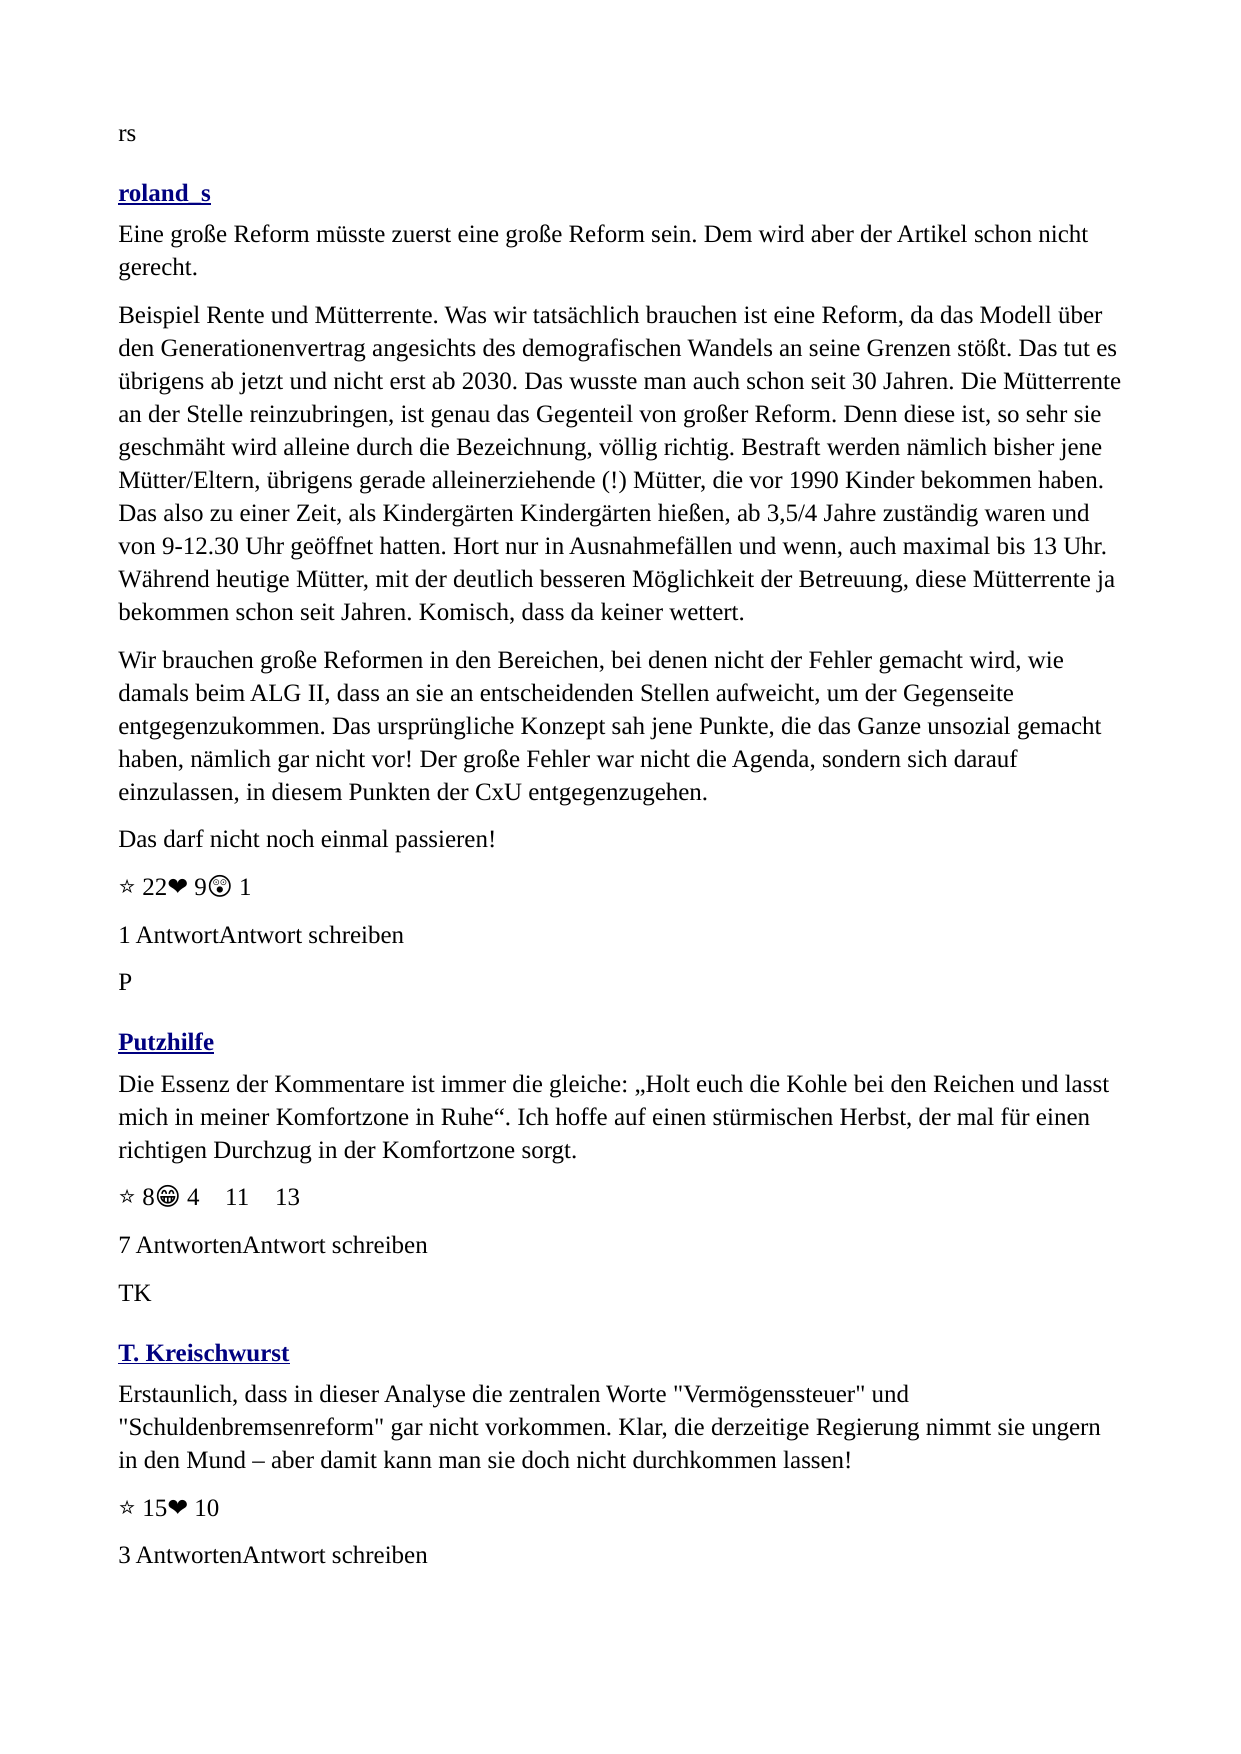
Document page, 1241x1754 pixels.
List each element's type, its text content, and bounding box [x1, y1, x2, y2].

text rs [118, 118, 1122, 147]
text TK [118, 1278, 1122, 1306]
subtitle roland_s [118, 178, 1122, 207]
text Eine große Reform müsste zuerst eine große Reform sein. Dem wird aber der Artikel schon nicht gerecht. [118, 219, 1122, 281]
text 1 AntwortAntwort schreiben [118, 920, 1122, 948]
subtitle T. Kreischwurst [118, 1338, 1122, 1366]
text Die Essenz der Kommentare ist immer die gleiche: „Holt euch die Kohle bei den Reichen und lasst mich in meiner Komfortzone in Ruhe“. Ich hoffe auf einen stürmischen Herbst, der mal für einen richtigen Durchzug in der Komfortzone sorgt. [118, 1069, 1122, 1163]
text 3 AntwortenAntwort schreiben [118, 1540, 1122, 1569]
text P [118, 967, 1122, 996]
text Das darf nicht noch einmal passieren! [118, 824, 1122, 853]
text Erstaunlich, dass in dieser Analyse die zentralen Worte "Vermögenssteuer" und "Schuldenbremsenreform" gar nicht vorkommen. Klar, die derzeitige Regierung nimmt sie ungern in den Mund – aber damit kann man sie doch nicht durchkommen lassen! [118, 1379, 1122, 1474]
text Wir brauchen große Reformen in den Bereichen, bei denen nicht der Fehler gemacht wird, wie damals beim ALG II, dass an sie an entscheidenden Stellen aufweicht, um der Gegenseite entgegenzukommen. Das ursprüngliche Konzept sah jene Punkte, die das Ganze unsozial gemacht haben, nämlich gar nicht vor! Der große Fehler war nicht die Agenda, sondern sich darauf einzulassen, in diesem Punkten der CxU entgegenzugehen. [118, 645, 1122, 806]
text 7 AntwortenAntwort schreiben [118, 1230, 1122, 1259]
text ⭐️ 22❤️ 9😲 1 [118, 872, 1122, 901]
text ⭐️ 8😁 4🙁 11🤨 13 [118, 1182, 1122, 1211]
text ⭐️ 15❤️ 10 [118, 1493, 1122, 1521]
subtitle Putzhilfe [118, 1027, 1122, 1056]
text Beispiel Rente und Mütterrente. Was wir tatsächlich brauchen ist eine Reform, da das Modell über den Generationenvertrag angesichts des demografischen Wandels an seine Grenzen stößt. Das tut es übrigens ab jetzt und nicht erst ab 2030. Das wusste man auch schon seit 30 Jahren. Die Mütterrente an der Stelle reinzubringen, ist genau das Gegenteil von großer Reform. Denn diese ist, so sehr sie geschmäht wird alleine durch die Bezeichnung, völlig richtig. Bestraft werden nämlich bisher jene Mütter/Eltern, übrigens gerade alleinerziehende (!) Mütter, die vor 1990 Kinder bekommen haben. Das also zu einer Zeit, als Kindergärten Kindergärten hießen, ab 3,5/4 Jahre zuständig waren und von 9-12.30 Uhr geöffnet hatten. Hort nur in Ausnahmefällen und wenn, auch maximal bis 13 Uhr. Während heutige Mütter, mit der deutlich besseren Möglichkeit der Betreuung, diese Mütterrente ja bekommen schon seit Jahren. Komisch, dass da keiner wettert. [118, 300, 1122, 626]
